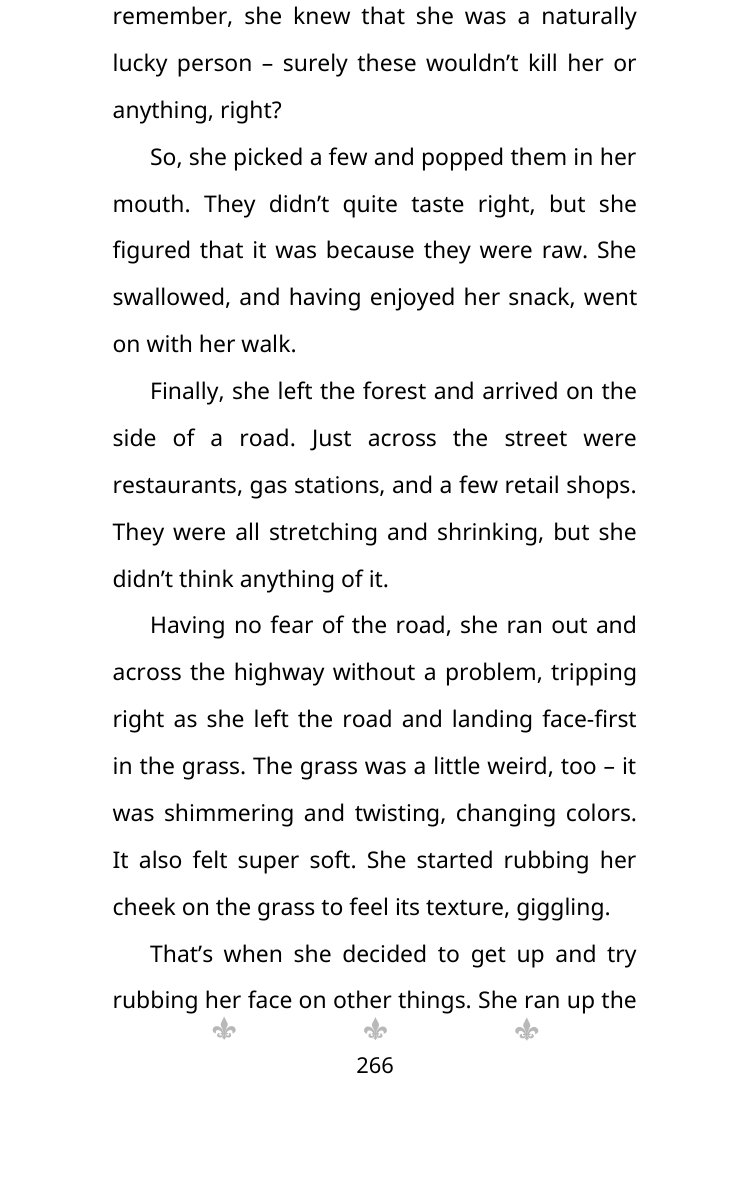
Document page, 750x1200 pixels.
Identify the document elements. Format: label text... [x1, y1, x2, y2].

text remember, she knew that she was a naturally lucky person – surely these wouldn’t kill her or anything, right? [112, 0, 637, 125]
text Finally, she left the forest and arrived on the side of a road. Just across the street were restaurants, gas stations, and a few retail shops. They were all stretching and shrinking, but she didn’t think anything of it. [112, 375, 637, 594]
text Having no fear of the road, she ran out and across the highway without a problem, tripping right as she left the road and landing face-first in the grass. The grass was a little weird, too – it was shimmering and twisting, changing colors. It also felt super soft. She started rubbing her cheek on the grass to feel its texture, giggling. [112, 609, 637, 922]
text That’s when she decided to get up and try rubbing her face on other things. She ran up the [112, 937, 637, 1016]
text So, she picked a few and popped them in her mouth. They didn’t quite taste right, but she figured that it was because they were raw. She swallowed, and having enjoyed her snack, went on with her walk. [112, 141, 637, 359]
